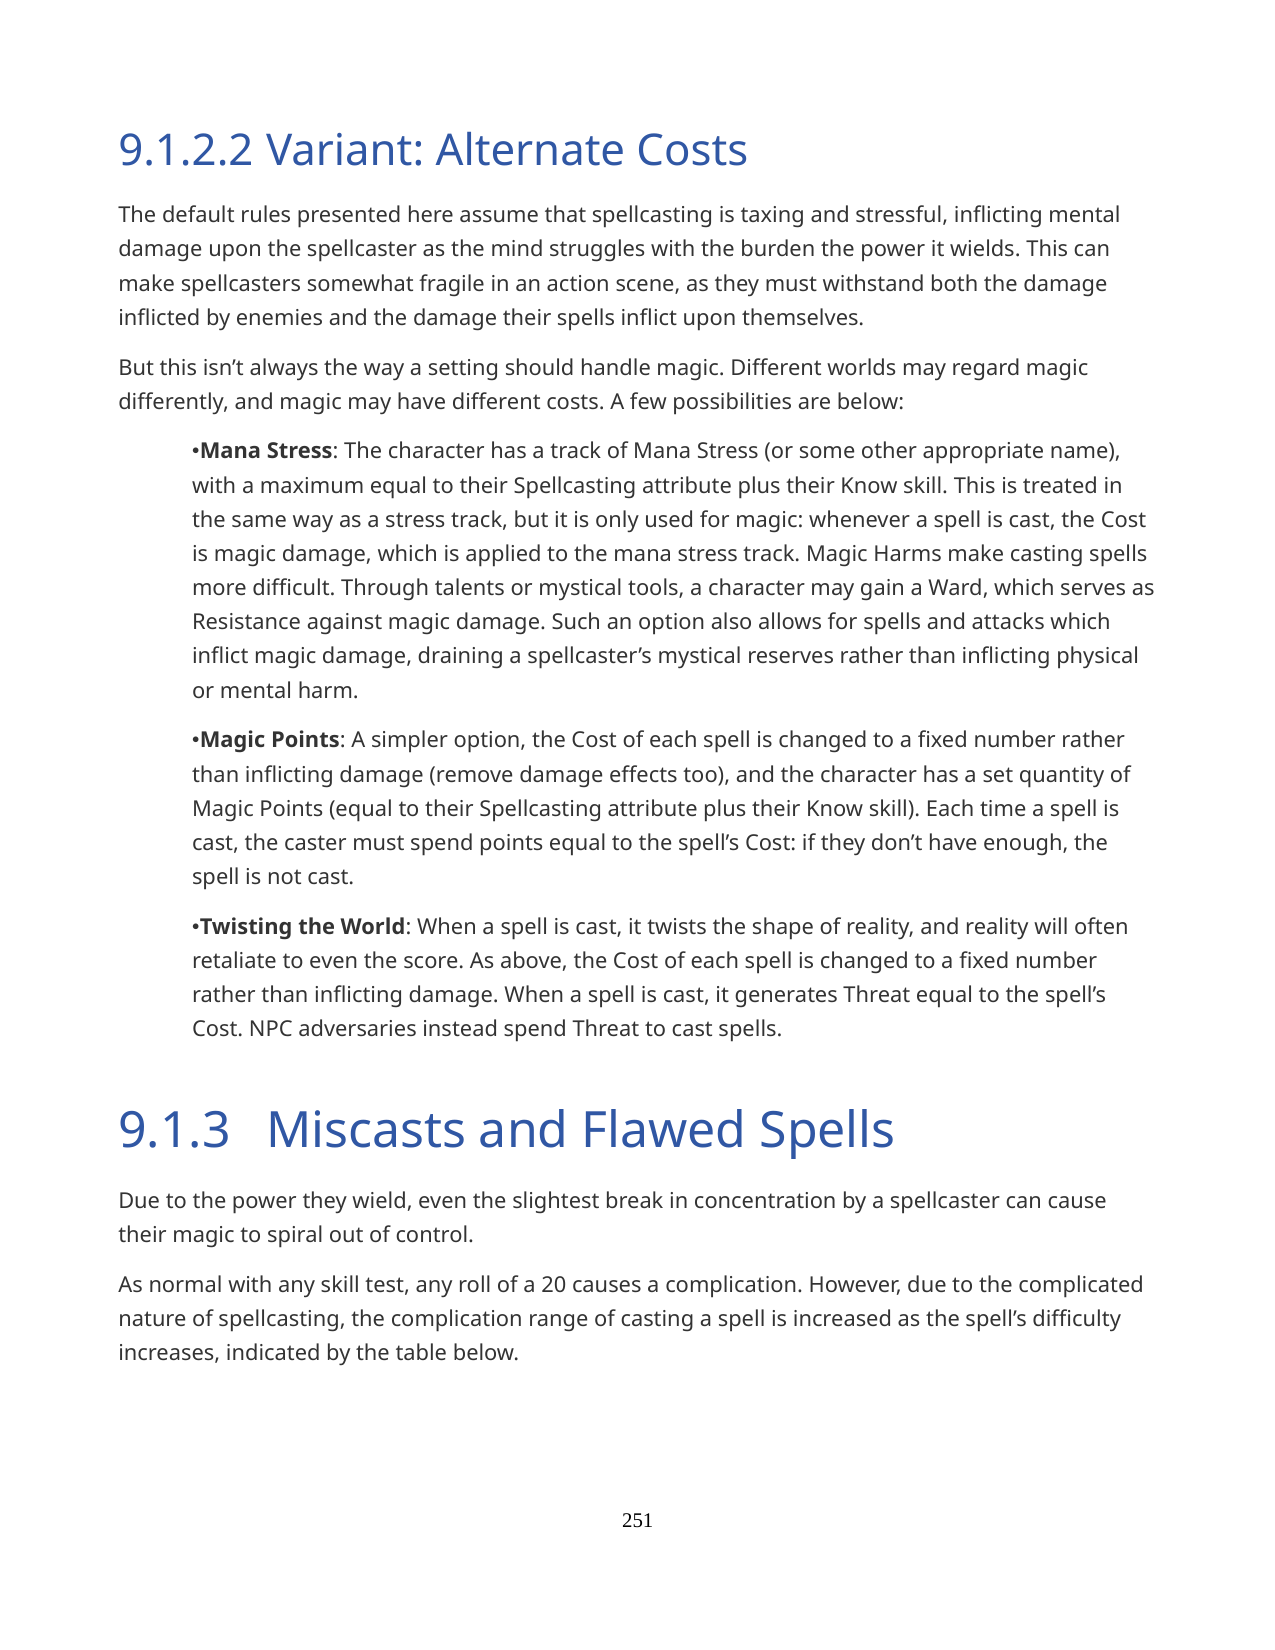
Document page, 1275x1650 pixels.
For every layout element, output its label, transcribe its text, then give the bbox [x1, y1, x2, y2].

text As normal with any skill test, any roll of a 20 causes a complication. However, due to the complicated nature of spellcasting, the complication range of casting a spell is increased as the spell’s difficulty increases, indicated by the table below. [118, 1269, 1157, 1367]
list Magic Points: A simpler option, the Cost of each spell is changed to a fixed number rather than inflicting damage (remove damage effects too), and the character has a set quantity of Magic Points (equal to their Spellcasting attribute plus their Know skill). Each time a spell is cast, the caster must spend points equal to the spell’s Cost: if they don’t have enough, the spell is not cast. [118, 724, 1157, 891]
list Mana Stress: The character has a track of Mana Stress (or some other appropriate name), with a maximum equal to their Spellcasting attribute plus their Know skill. This is treated in the same way as a stress track, but it is only used for magic: whenever a spell is cast, the Cost is magic damage, which is applied to the mana stress track. Magic Harms make casting spells more difficult. Through talents or mystical tools, a character may gain a Ward, which serves as Resistance against magic damage. Such an option also allows for spells and attacks which inflict magic damage, draining a spellcaster’s mystical reserves rather than inflicting physical or mental harm. [118, 436, 1157, 704]
text The default rules presented here assume that spellcasting is taxing and stressful, inflicting mental damage upon the spellcaster as the mind struggles with the burden the power it wields. This can make spellcasters somewhat fragile in an action scene, as they must withstand both the damage inflicted by enemies and the damage their spells inflict upon themselves. [118, 199, 1157, 332]
subtitle Miscasts and Flawed Spells [118, 1094, 1157, 1163]
list Twisting the World: When a spell is cast, it twists the shape of reality, and reality will often retaliate to even the score. As above, the Cost of each spell is changed to a fixed number rather than inflicting damage. When a spell is cast, it generates Threat equal to the spell’s Cost. NPC adversaries instead spend Threat to cast spells. [118, 911, 1157, 1043]
text But this isn’t always the way a setting should handle magic. Different worlds may regard magic differently, and magic may have different costs. A few possibilities are below: [118, 352, 1157, 416]
subtitle Variant: Alternate Costs [118, 118, 1157, 178]
text Due to the power they wield, even the slightest break in concentration by a spellcaster can cause their magic to spiral out of control. [118, 1185, 1157, 1249]
